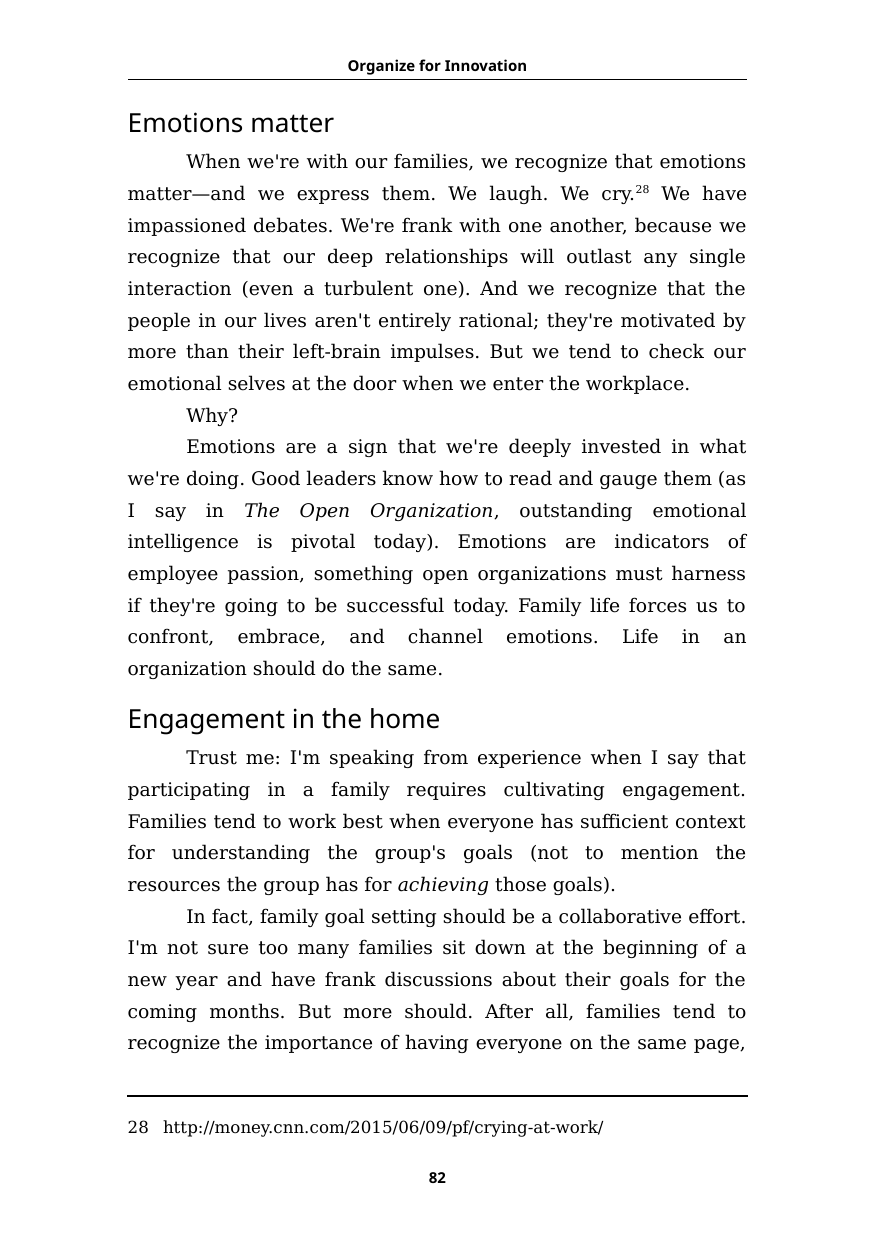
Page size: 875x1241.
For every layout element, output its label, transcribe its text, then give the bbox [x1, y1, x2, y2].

text Emotions are a sign that we're deeply invested in what we're doing. Good leaders know how to read and gauge them (as I say in The Open Organization, outstanding emotional intelligence is pivotal today). Emotions are indicators of employee passion, something open organizations must harness if they're going to be successful today. Family life forces us to confront, embrace, and channel emotions. Life in an organization should do the same. [127, 437, 747, 680]
text Trust me: I'm speaking from experience when I say that participating in a family requires cultivating engagement. Families tend to work best when everyone has sufficient context for understanding the group's goals (not to mention the resources the group has for achieving those goals). [127, 747, 747, 896]
text http://money.cnn.com/2015/06/09/pf/crying-at-work/ [127, 1118, 747, 1138]
text When we're with our families, we recognize that emotions matter—and we express them. We laugh. We cry. We have impassioned debates. We're frank with one another, because we recognize that our deep relationships will outlast any single interaction (even a turbulent one). And we recognize that the people in our lives aren't entirely rational; they're motivated by more than their left-brain impulses. But we tend to check our emotional selves at the door when we enter the workplace. [127, 152, 747, 395]
text Why? [127, 405, 747, 427]
text In fact, family goal setting should be a collaborative effort. I'm not sure too many families sit down at the beginning of a new year and have frank discussions about their goals for the coming months. But more should. After all, families tend to recognize the importance of having everyone on the same page, [127, 906, 747, 1054]
subtitle Emotions matter [127, 109, 747, 139]
subtitle Engagement in the home [127, 704, 747, 735]
